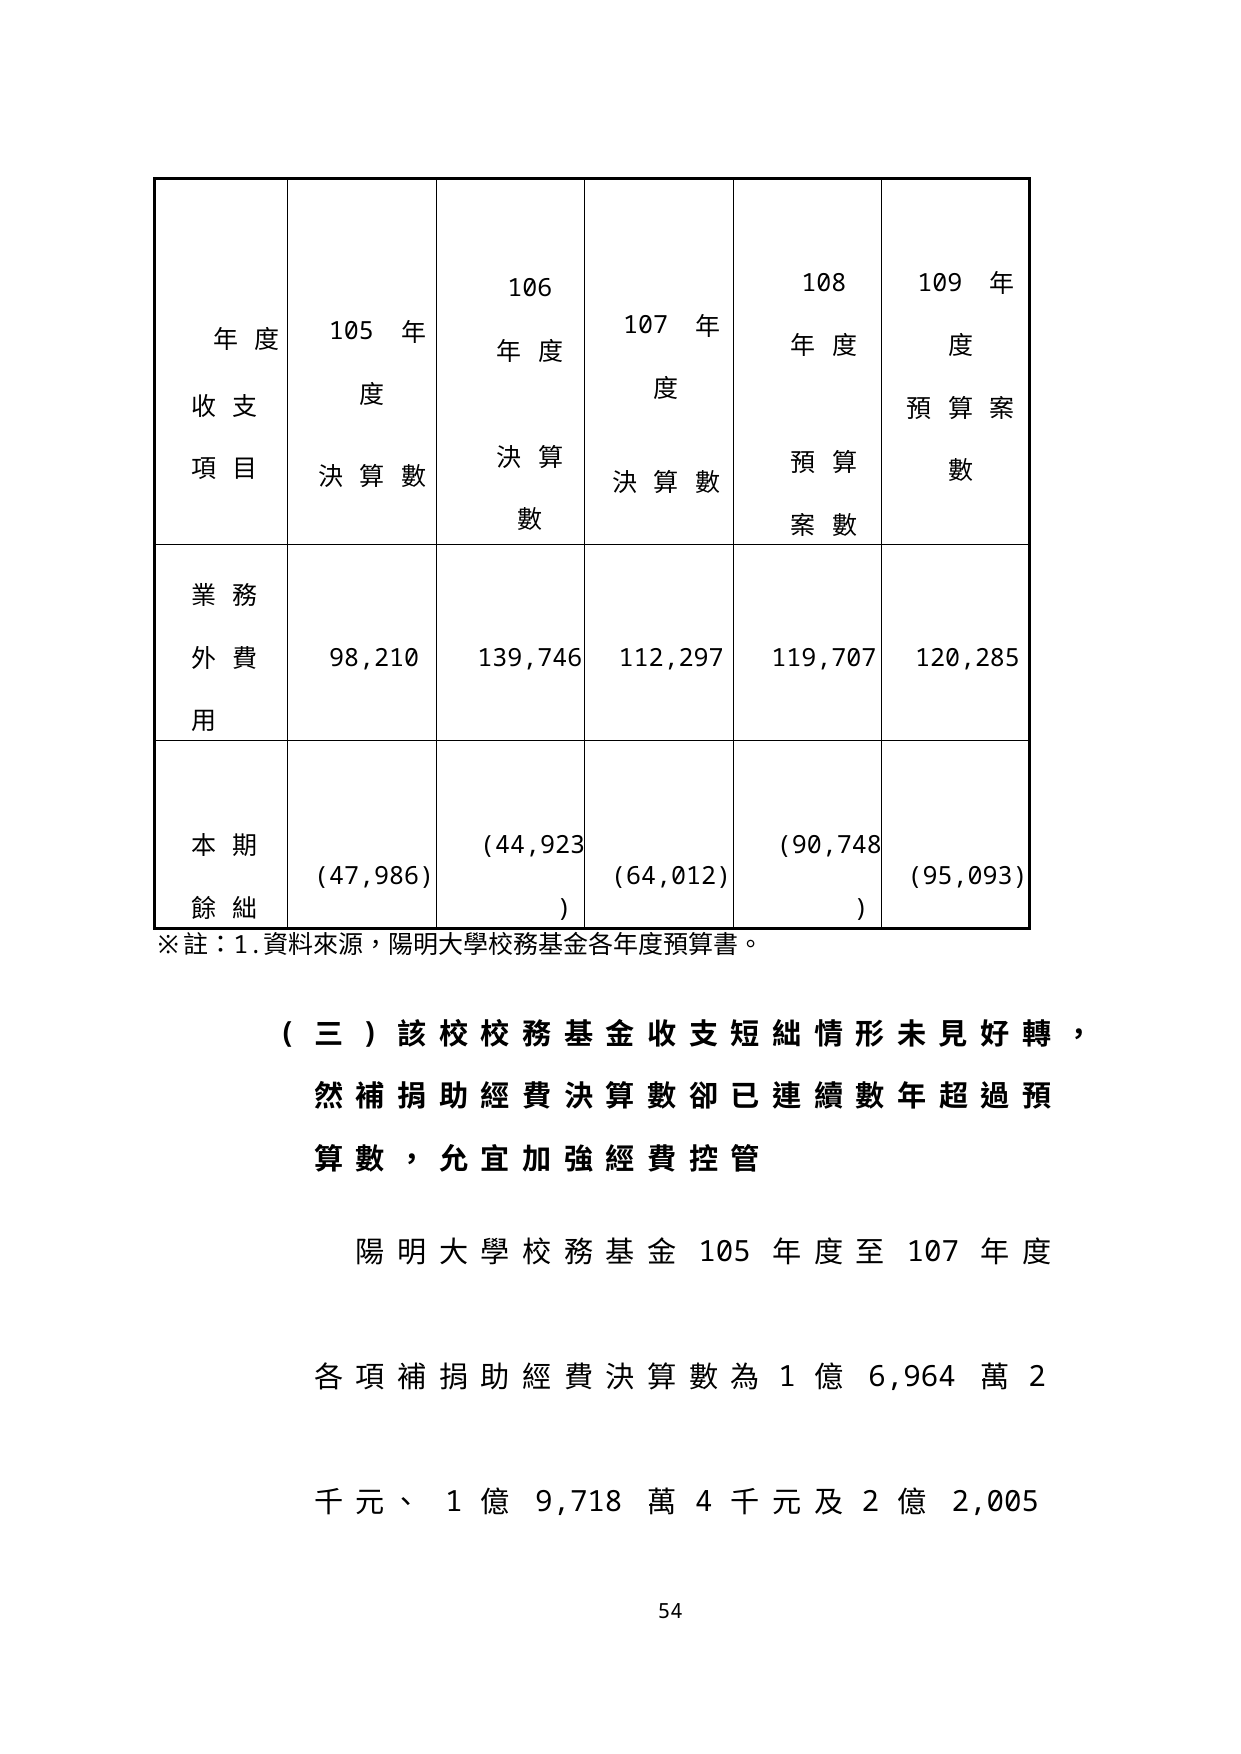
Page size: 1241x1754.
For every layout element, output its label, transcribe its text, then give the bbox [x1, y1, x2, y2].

table_cell (47,986) [288, 741, 436, 927]
table_cell 業務外費用 [156, 545, 287, 740]
table_header 108年度 預算案數 [734, 180, 881, 544]
table_cell 119,707 [734, 545, 881, 740]
table_cell (44,923) [437, 741, 584, 927]
text (三)該校校務基金收支短絀情形未見好轉，然補捐助經費決算數卻已連續數年超過預算數，允宜加強經費控管 [242, 990, 1058, 1177]
table_cell 98,210 [288, 545, 436, 740]
table_header 107年度 決算數 [585, 180, 733, 544]
table_cell (90,748) [734, 741, 881, 927]
table_cell (95,093) [882, 741, 1028, 927]
text ※註：1.資料來源，陽明大學校務基金各年度預算書。 [153, 930, 1058, 959]
table_cell 本期餘絀 [156, 741, 287, 927]
table_header 年度 收支項目 [156, 180, 287, 544]
table_header 106年度 決算數 [437, 180, 584, 544]
table_header 105年度 決算數 [288, 180, 436, 544]
table_cell 120,285 [882, 545, 1028, 740]
table_cell 112,297 [585, 545, 733, 740]
text 陽明大學校務基金105年度至107年度各項補捐助經費決算數為1億6,964萬2千元、1億9,718萬4千元及2億2,005 [271, 1177, 1058, 1552]
table_cell (64,012) [585, 741, 733, 927]
table_header 109年度 預算案數 [882, 180, 1028, 544]
table_cell 139,746 [437, 545, 584, 740]
